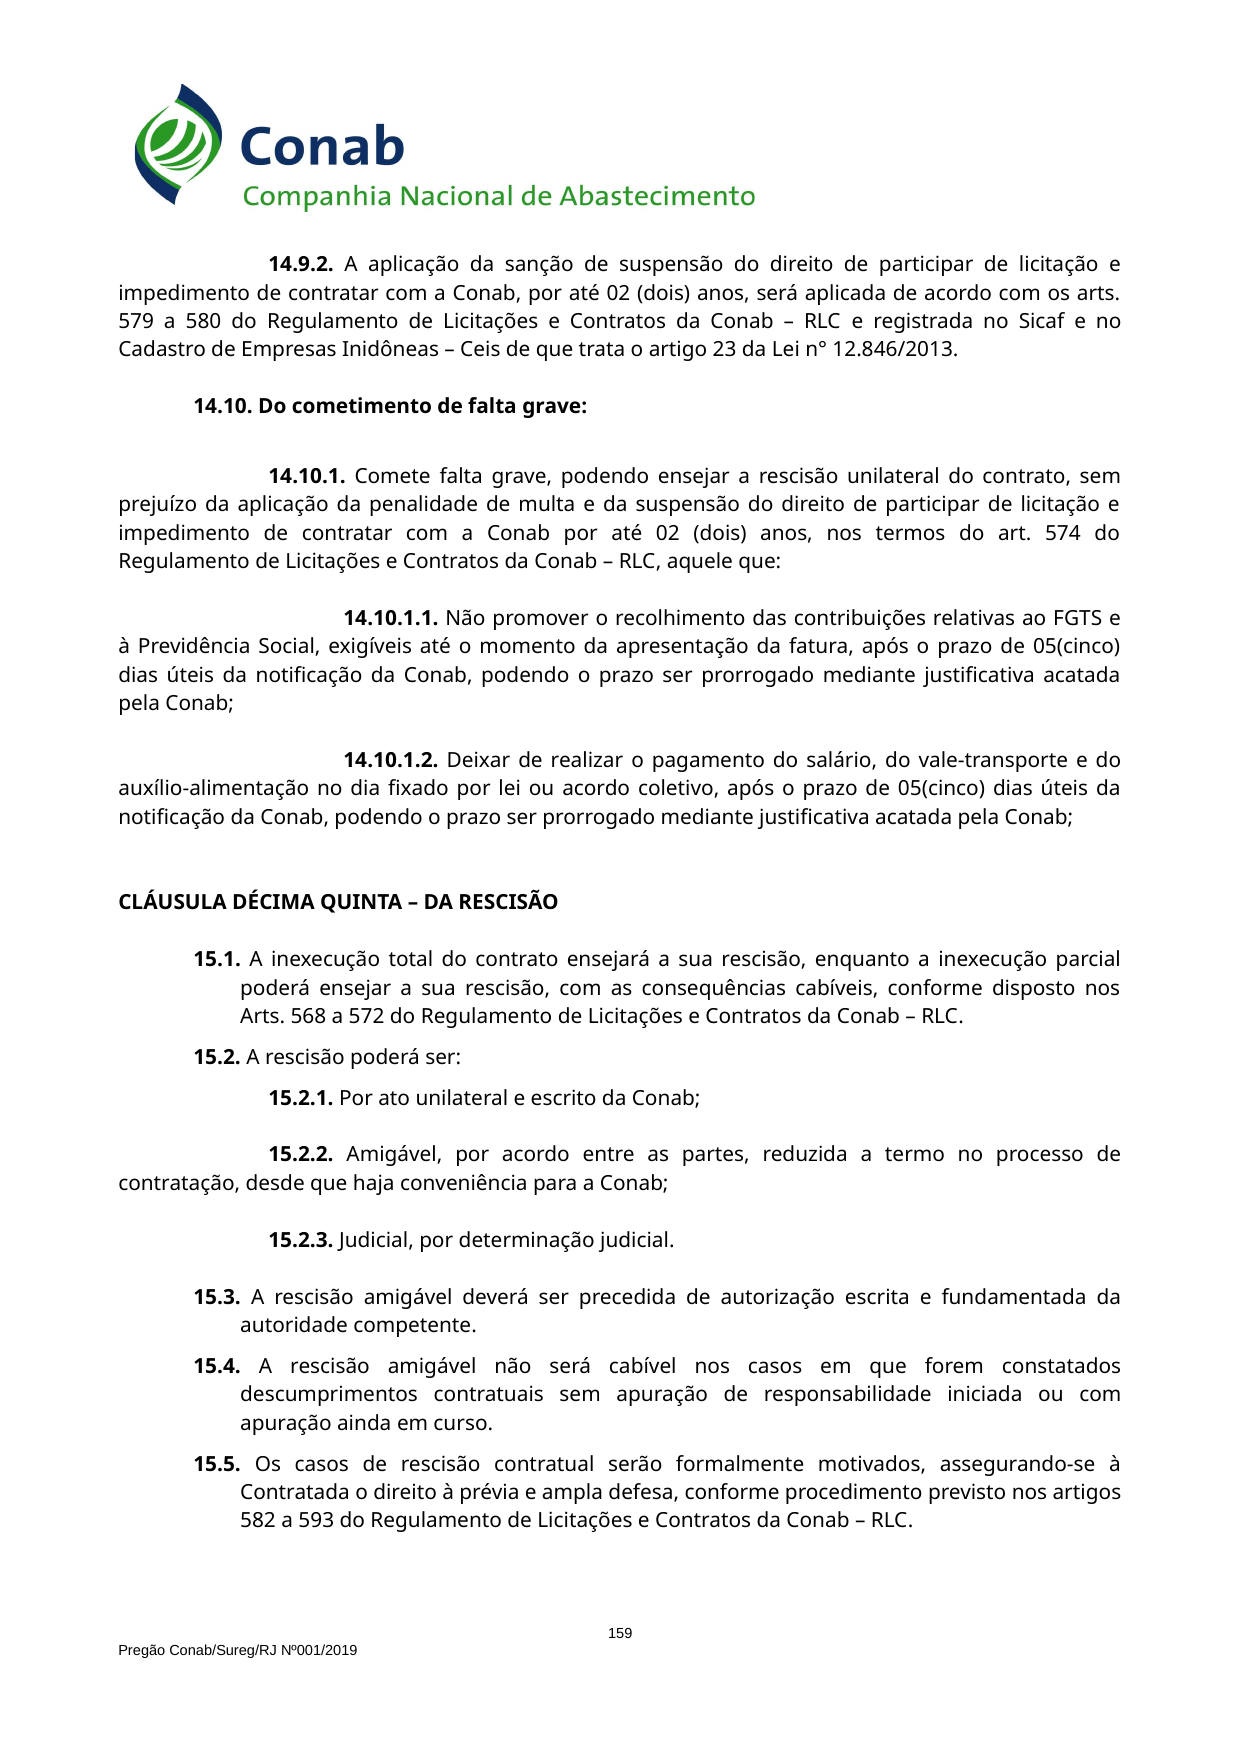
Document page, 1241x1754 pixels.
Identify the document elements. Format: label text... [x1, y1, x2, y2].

text 15.2.3. Judicial, por determinação judicial. [118, 1225, 1122, 1253]
text 14.10.1.2. Deixar de realizar o pagamento do salário, do vale-transporte e do auxílio-alimentação no dia fixado por lei ou acordo coletivo, após o prazo de 05(cinco) dias úteis da notificação da Conab, podendo o prazo ser prorrogado mediante justificativa acatada pela Conab; [118, 745, 1122, 830]
text 14.10. Do cometimento de falta grave: [193, 391, 1122, 420]
text 14.9.2. A aplicação da sanção de suspensão do direito de participar de licitação e impedimento de contratar com a Conab, por até 02 (dois) anos, será aplicada de acordo com os arts. 579 a 580 do Regulamento de Licitações e Contratos da Conab – RLC e registrada no Sicaf e no Cadastro de Empresas Inidôneas – Ceis de que trata o artigo 23 da Lei n° 12.846/2013. [118, 249, 1122, 363]
text 15.4. A rescisão amigável não será cabível nos casos em que forem constatados descumprimentos contratuais sem apuração de responsabilidade iniciada ou com apuração ainda em curso. [193, 1351, 1122, 1436]
text 14.10.1.1. Não promover o recolhimento das contribuições relativas ao FGTS e à Previdência Social, exigíveis até o momento da apresentação da fatura, após o prazo de 05(cinco) dias úteis da notificação da Conab, podendo o prazo ser prorrogado mediante justificativa acatada pela Conab; [118, 603, 1122, 717]
text CLÁUSULA DÉCIMA QUINTA – DA RESCISÃO [118, 887, 1122, 916]
picture [134, 84, 755, 212]
text 15.2.1. Por ato unilateral e escrito da Conab; [118, 1083, 1122, 1111]
text 15.1. A inexecução total do contrato ensejará a sua rescisão, enquanto a inexecução parcial poderá ensejar a sua rescisão, com as consequências cabíveis, conforme disposto nos Arts. 568 a 572 do Regulamento de Licitações e Contratos da Conab – RLC. [193, 944, 1122, 1029]
text 15.5. Os casos de rescisão contratual serão formalmente motivados, assegurando-se à Contratada o direito à prévia e ampla defesa, conforme procedimento previsto nos artigos 582 a 593 do Regulamento de Licitações e Contratos da Conab – RLC. [193, 1449, 1122, 1534]
text 15.2.2. Amigável, por acordo entre as partes, reduzida a termo no processo de contratação, desde que haja conveniência para a Conab; [118, 1139, 1122, 1196]
text 15.3. A rescisão amigável deverá ser precedida de autorização escrita e fundamentada da autoridade competente. [193, 1282, 1122, 1339]
text 14.10.1. Comete falta grave, podendo ensejar a rescisão unilateral do contrato, sem prejuízo da aplicação da penalidade de multa e da suspensão do direito de participar de licitação e impedimento de contratar com a Conab por até 02 (dois) anos, nos termos do art. 574 do Regulamento de Licitações e Contratos da Conab – RLC, aquele que: [118, 461, 1122, 574]
text 15.2. A rescisão poderá ser: [193, 1042, 1122, 1070]
